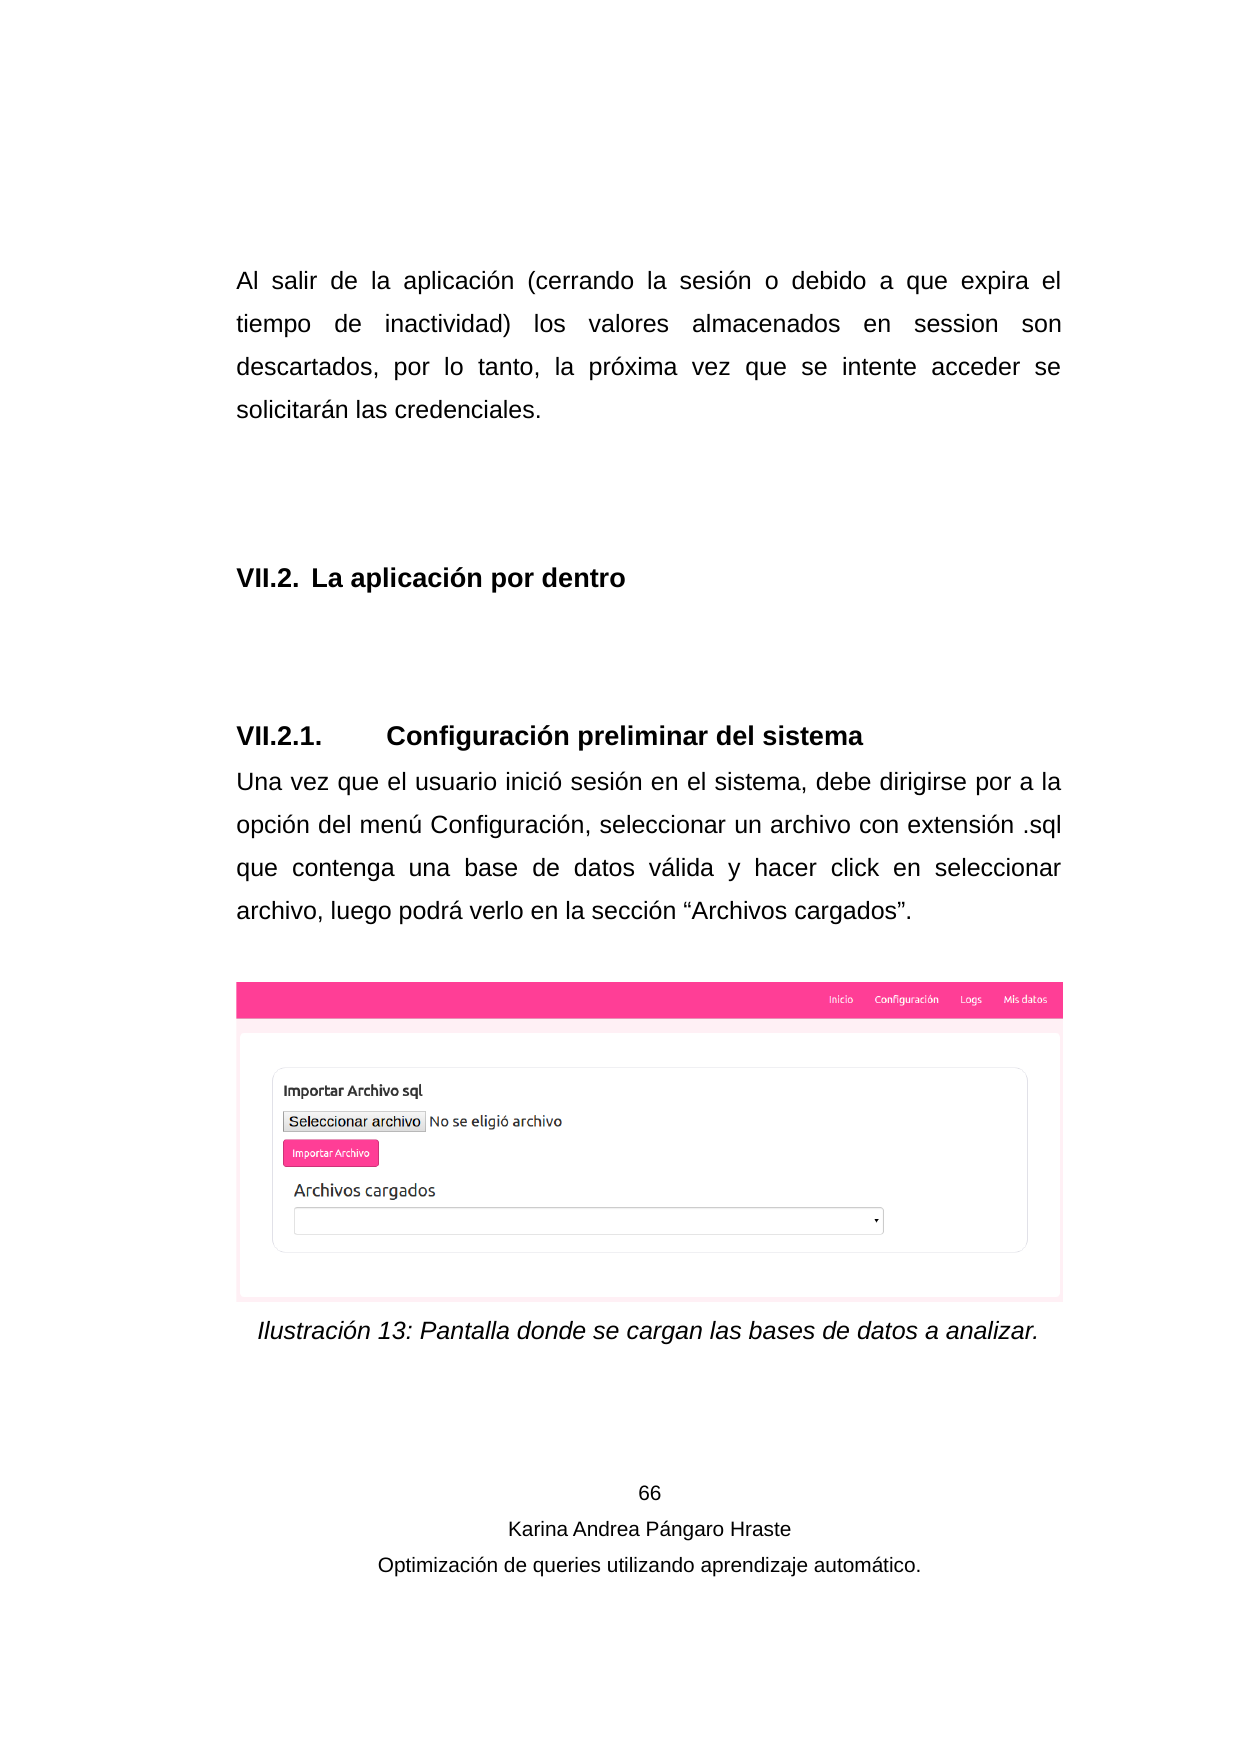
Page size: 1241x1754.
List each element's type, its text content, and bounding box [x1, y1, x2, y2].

text Al salir de la aplicación (cerrando la sesión o debido a que expira el tiempo de inactividad) los valores almacenados en session son descartados, por lo tanto, la próxima vez que se intente acceder se solicitarán las credenciales. [236, 266, 1063, 424]
text Una vez que el usuario inició sesión en el sistema, debe dirigirse por a la opción del menú Configuración, seleccionar un archivo con extensión .sql que contenga una base de datos válida y hacer click en seleccionar archivo, luego podrá verlo en la sección “Archivos cargados”. [236, 767, 1063, 925]
subtitle Configuración preliminar del sistema [236, 720, 1063, 751]
text Ilustración 13: Pantalla donde se cargan las bases de datos a analizar. [236, 1302, 1063, 1344]
subtitle La aplicación por dentro [236, 562, 1063, 593]
picture [236, 982, 1063, 1302]
